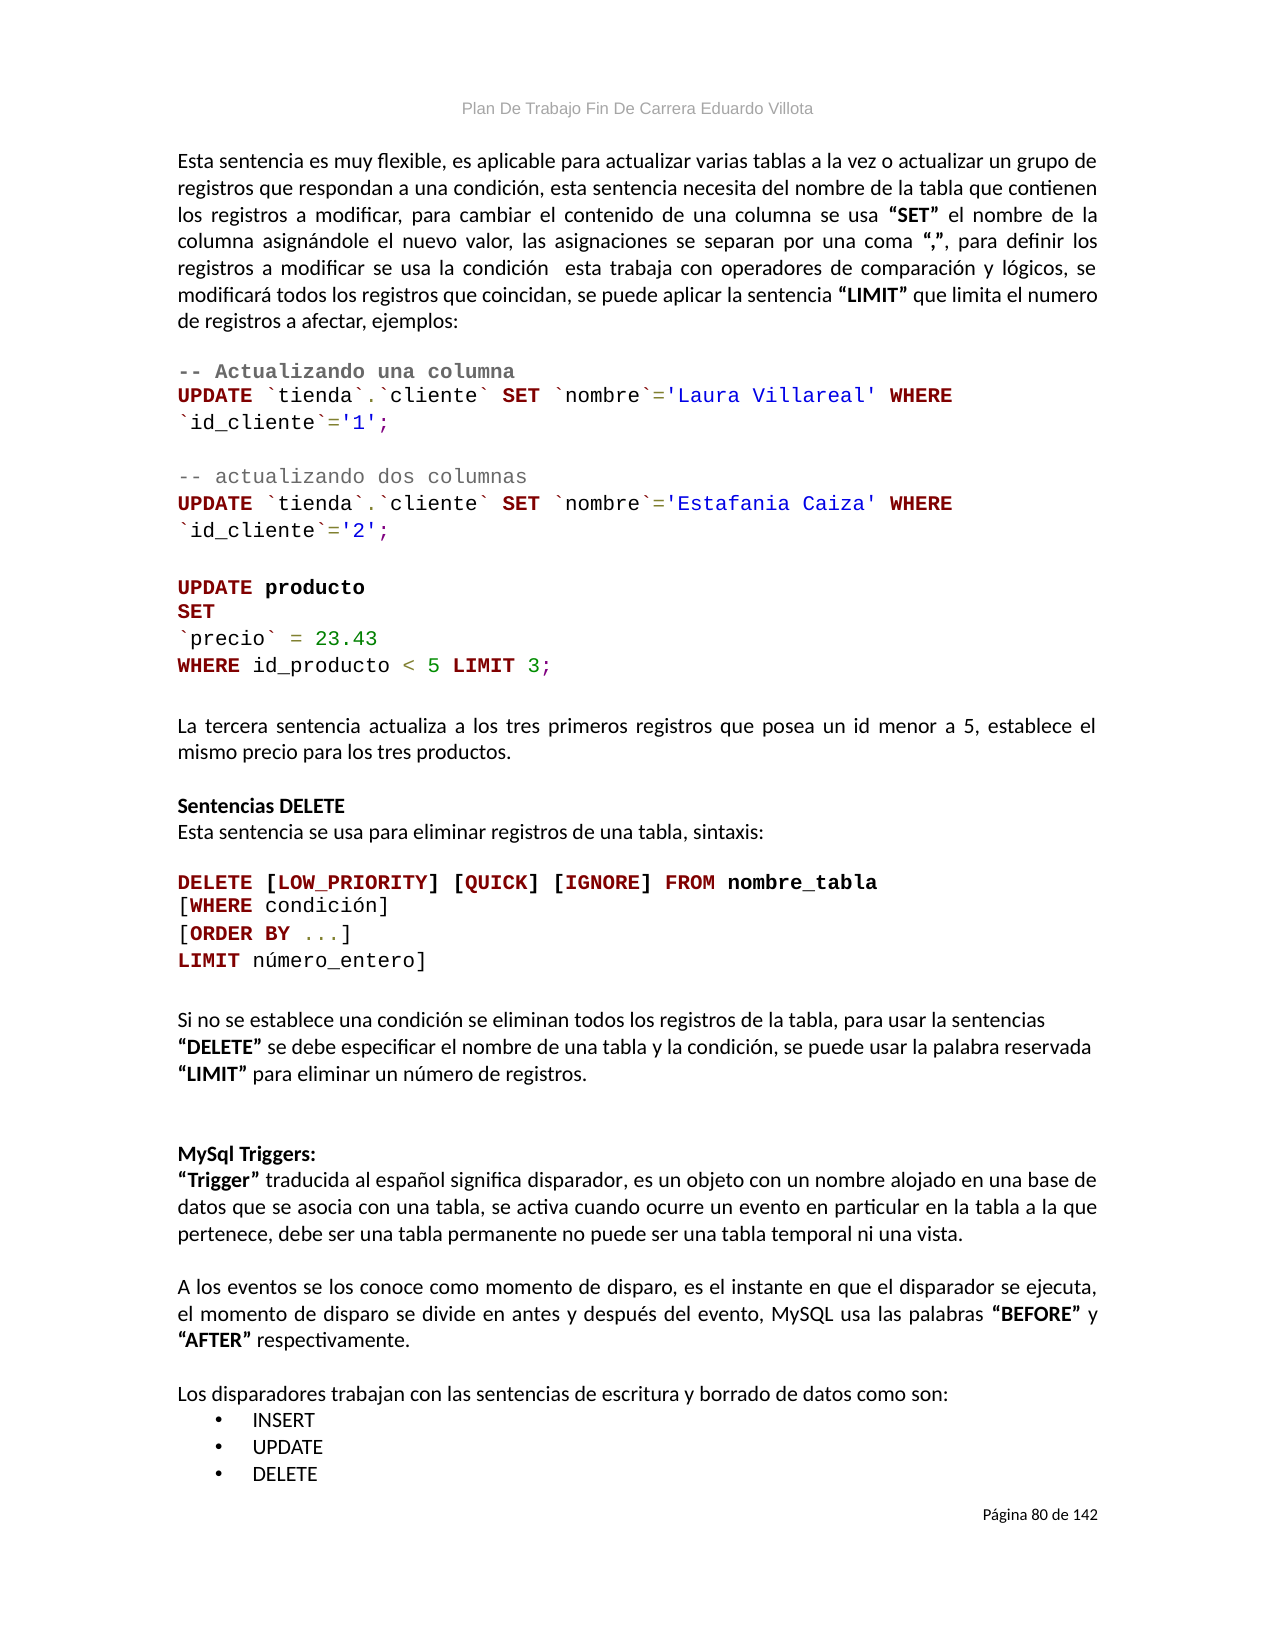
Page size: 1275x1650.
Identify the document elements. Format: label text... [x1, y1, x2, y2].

text [WHERE condición] [177, 896, 1098, 919]
text `precio` = 23.43 [177, 628, 1098, 652]
text LIMIT número_entero] [177, 950, 1098, 973]
text Esta sentencia se usa para eliminar registros de una tabla, sintaxis: [177, 818, 1098, 845]
list UPDATE [215, 1433, 1098, 1460]
text -- Actualizando una columna [177, 361, 1098, 384]
text La tercera sentencia actualiza a los tres primeros registros que posea un id menor a 5, establece el mismo precio para los tres productos. [177, 712, 1098, 765]
text -- actualizando dos columnas [177, 466, 1098, 490]
text SET [177, 601, 1098, 624]
text UPDATE producto [177, 577, 1098, 601]
text Los disparadores trabajan con las sentencias de escritura y borrado de datos como son: [177, 1380, 1098, 1407]
list INSERT [215, 1407, 1098, 1433]
text DELETE [LOW_PRIORITY] [QUICK] [IGNORE] FROM nombre_tabla [177, 872, 1098, 896]
text UPDATE `tienda`.`cliente` SET `nombre`='Estafania Caiza' WHERE `id_cliente`='2'; [177, 493, 1098, 544]
text A los eventos se los conoce como momento de disparo, es el instante en que el disparador se ejecuta, el momento de disparo se divide en antes y después del evento, MySQL usa las palabras “BEFORE” y “AFTER” respectivamente. [177, 1273, 1098, 1353]
text [ORDER BY ...] [177, 923, 1098, 946]
text WHERE id_producto < 5 LIMIT 3; [177, 655, 1098, 679]
text UPDATE `tienda`.`cliente` SET `nombre`='Laura Villareal' WHERE `id_cliente`='1'; [177, 384, 1098, 435]
text Esta sentencia es muy flexible, es aplicable para actualizar varias tablas a la vez o actualizar un grupo de registros que respondan a una condición, esta sentencia necesita del nombre de la tabla que contienen los registros a modificar, para cambiar el contenido de una columna se usa “SET” el nombre de la columna asignándole el nuevo valor, las asignaciones se separan por una coma “,”, para definir los registros a modificar se usa la condición esta trabaja con operadores de comparación y lógicos, se modificará todos los registros que coincidan, se puede aplicar la sentencia “LIMIT” que limita el numero de registros a afectar, ejemplos: [177, 148, 1098, 334]
text “Trigger” traducida al español significa disparador, es un objeto con un nombre alojado en una base de datos que se asocia con una tabla, se activa cuando ocurre un evento en particular en la tabla a la que pertenece, debe ser una tabla permanente no puede ser una tabla temporal ni una vista. [177, 1167, 1098, 1247]
text Si no se establece una condición se eliminan todos los registros de la tabla, para usar la sentencias “DELETE” se debe especificar el nombre de una tabla y la condición, se puede usar la palabra reservada “LIMIT” para eliminar un número de registros. [177, 1007, 1098, 1087]
text MySql Triggers: [177, 1140, 1098, 1167]
text Sentencias DELETE [177, 792, 1098, 818]
list DELETE [215, 1460, 1098, 1487]
